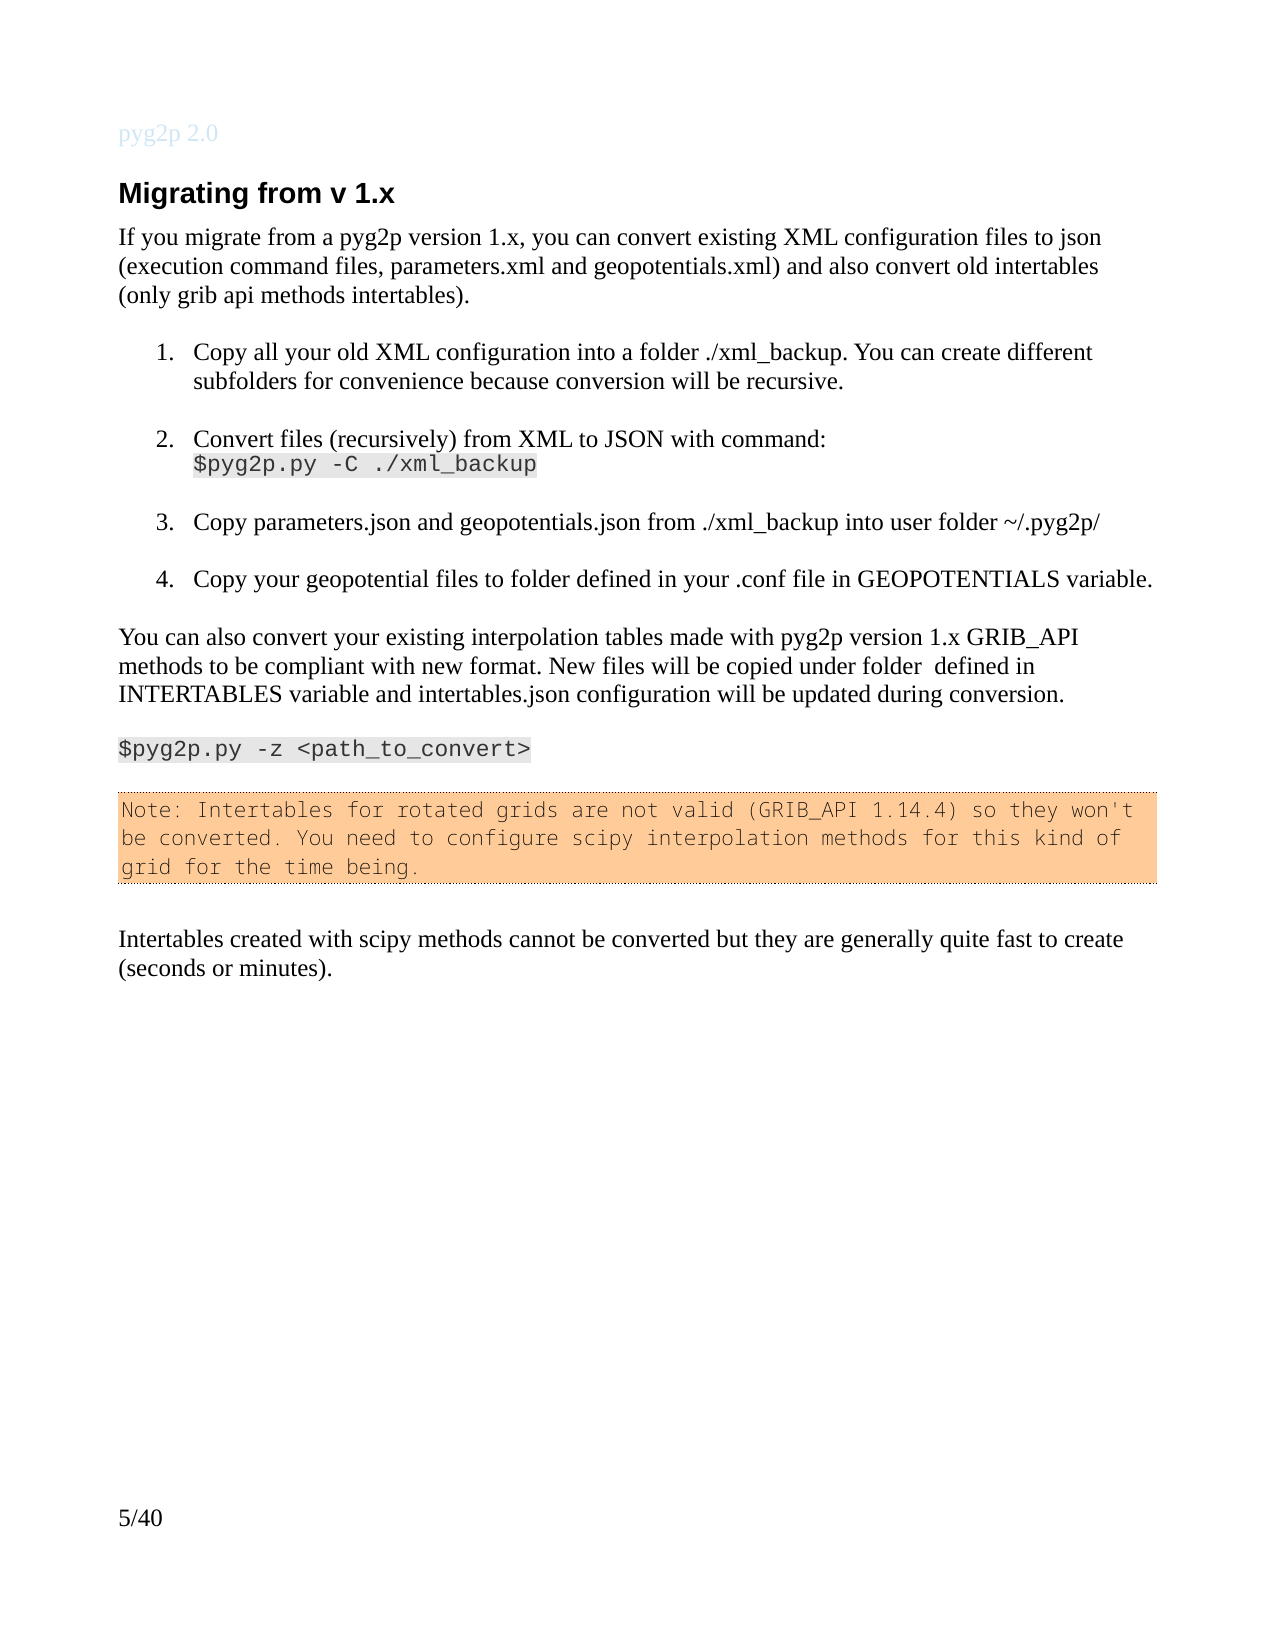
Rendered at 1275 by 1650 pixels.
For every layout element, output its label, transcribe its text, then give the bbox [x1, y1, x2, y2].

list Copy parameters.json and geopotentials.json from ./xml_backup into user folder ~/.pyg2p/ [156, 507, 1157, 564]
subtitle Migrating from v 1.x [118, 176, 1157, 210]
text Note: Intertables for rotated grids are not valid (GRIB_API 1.14.4) so they won't be converted. You need to configure scipy interpolation methods for this kind of grid for the time being. [118, 792, 1157, 883]
text If you migrate from a pyg2p version 1.x, you can convert existing XML configuration files to json (execution command files, parameters.xml and geopotentials.xml) and also convert old intertables (only grib api methods intertables). [118, 222, 1157, 309]
text You can also convert your existing interpolation tables made with pyg2p version 1.x GRIB_API methods to be compliant with new format. New files will be copied under folder defined in INTERTABLES variable and intertables.json configuration will be updated during conversion. [118, 622, 1157, 708]
list Convert files (recursively) from XML to JSON with command: $pyg2p.py -C ./xml_backup [156, 424, 1157, 507]
list Copy all your old XML configuration into a folder ./xml_backup. You can create different subfolders for convenience because conversion will be recursive. [156, 337, 1157, 395]
text Intertables created with scipy methods cannot be converted but they are generally quite fast to create (seconds or minutes). [118, 924, 1157, 982]
text $pyg2p.py -z <path_to_convert> [118, 737, 1157, 792]
list Copy your geopotential files to folder defined in your .conf file in GEOPOTENTIALS variable. [156, 564, 1157, 593]
